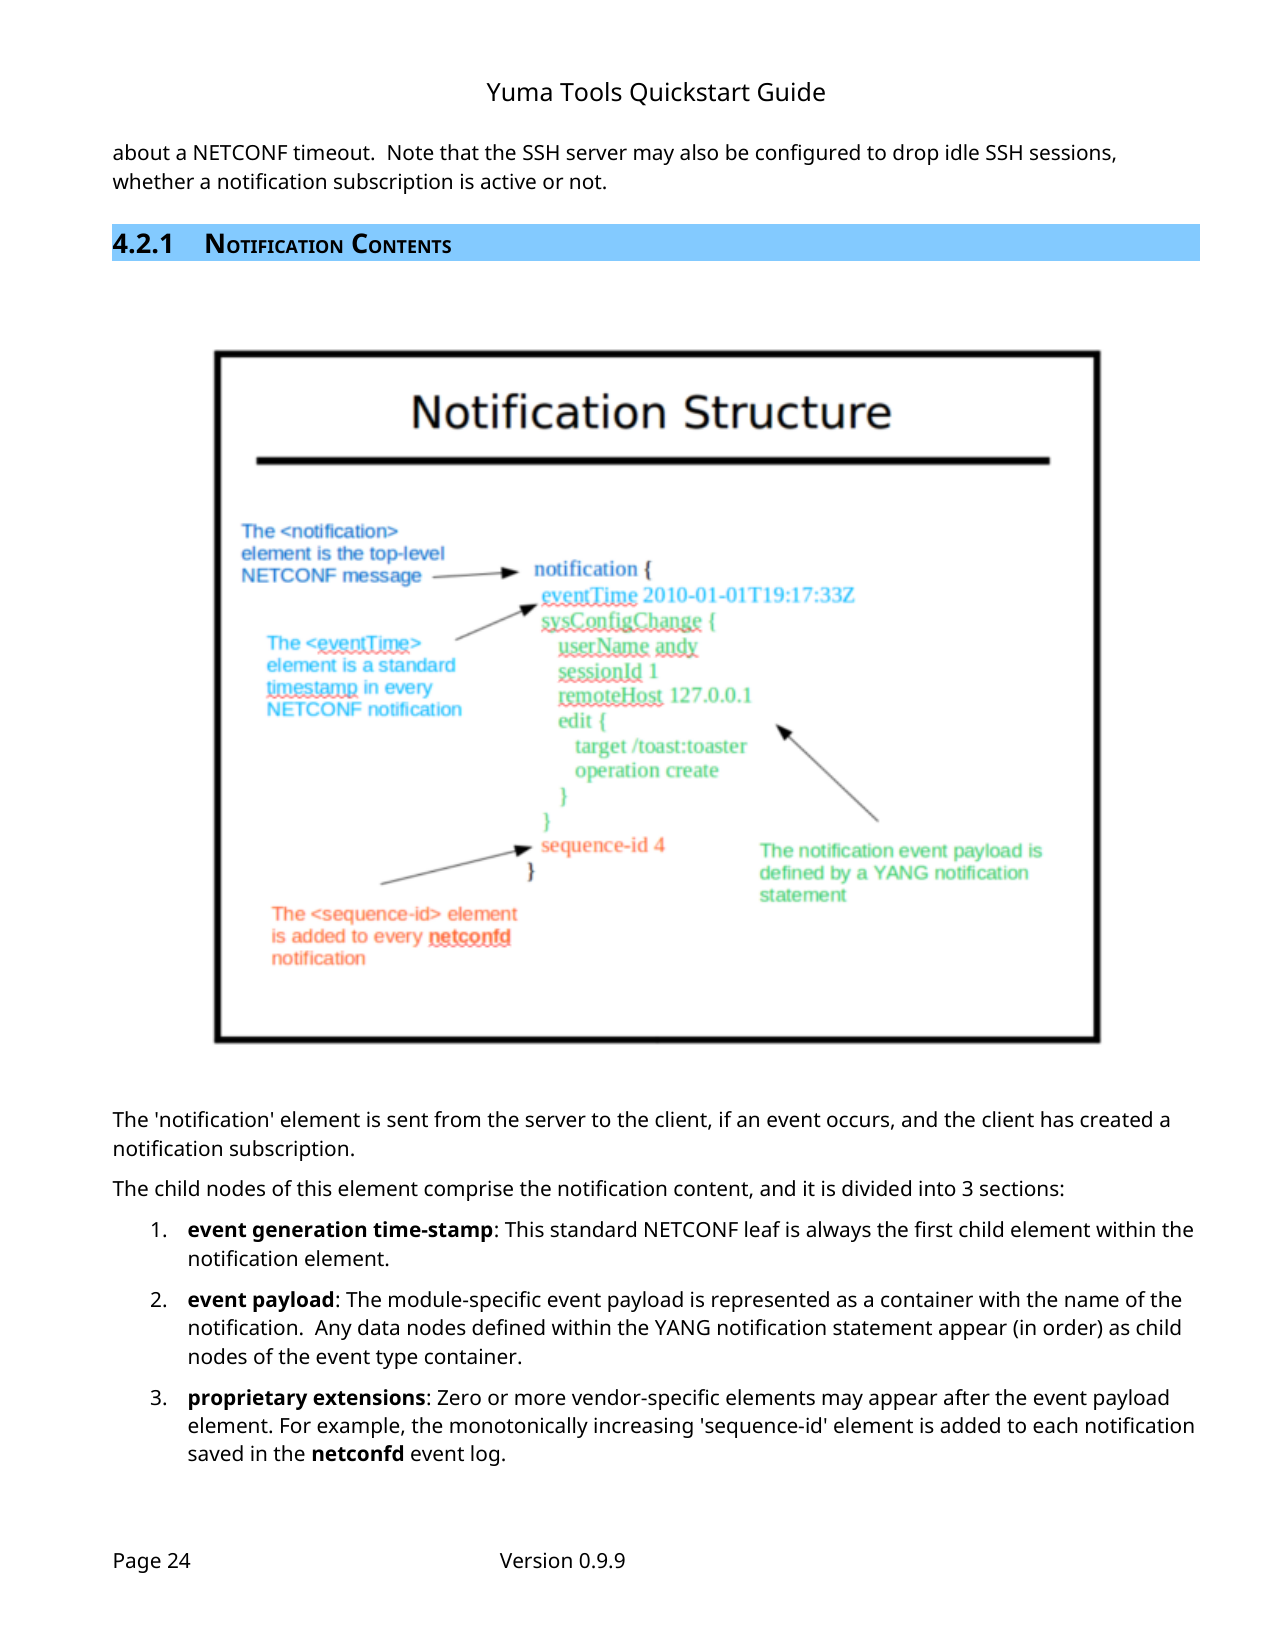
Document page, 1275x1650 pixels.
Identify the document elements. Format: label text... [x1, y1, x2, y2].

list event payload: The module-specific event payload is represented as a container with the name of the notification. Any data nodes defined within the YANG notification statement appear (in order) as child nodes of the event type container. [150, 1285, 1200, 1370]
picture [188, 331, 1125, 1065]
list event generation time-stamp: This standard NETCONF leaf is always the first child element within the notification element. [150, 1216, 1200, 1272]
text about a NETCONF timeout. Note that the SSH server may also be configured to drop idle SSH sessions, whether a notification subscription is active or not. [112, 138, 1200, 195]
subtitle Notification Contents [112, 224, 1200, 261]
list proprietary extensions: Zero or more vendor-specific elements may appear after the event payload element. For example, the monotonically increasing 'sequence-id' element is added to each notification saved in the netconfd event log. [150, 1383, 1200, 1468]
text The 'notification' element is sent from the server to the client, if an event occurs, and the client has created a notification subscription. [112, 1105, 1200, 1162]
text The child nodes of this element comprise the notification content, and it is divided into 3 sections: [112, 1174, 1200, 1203]
